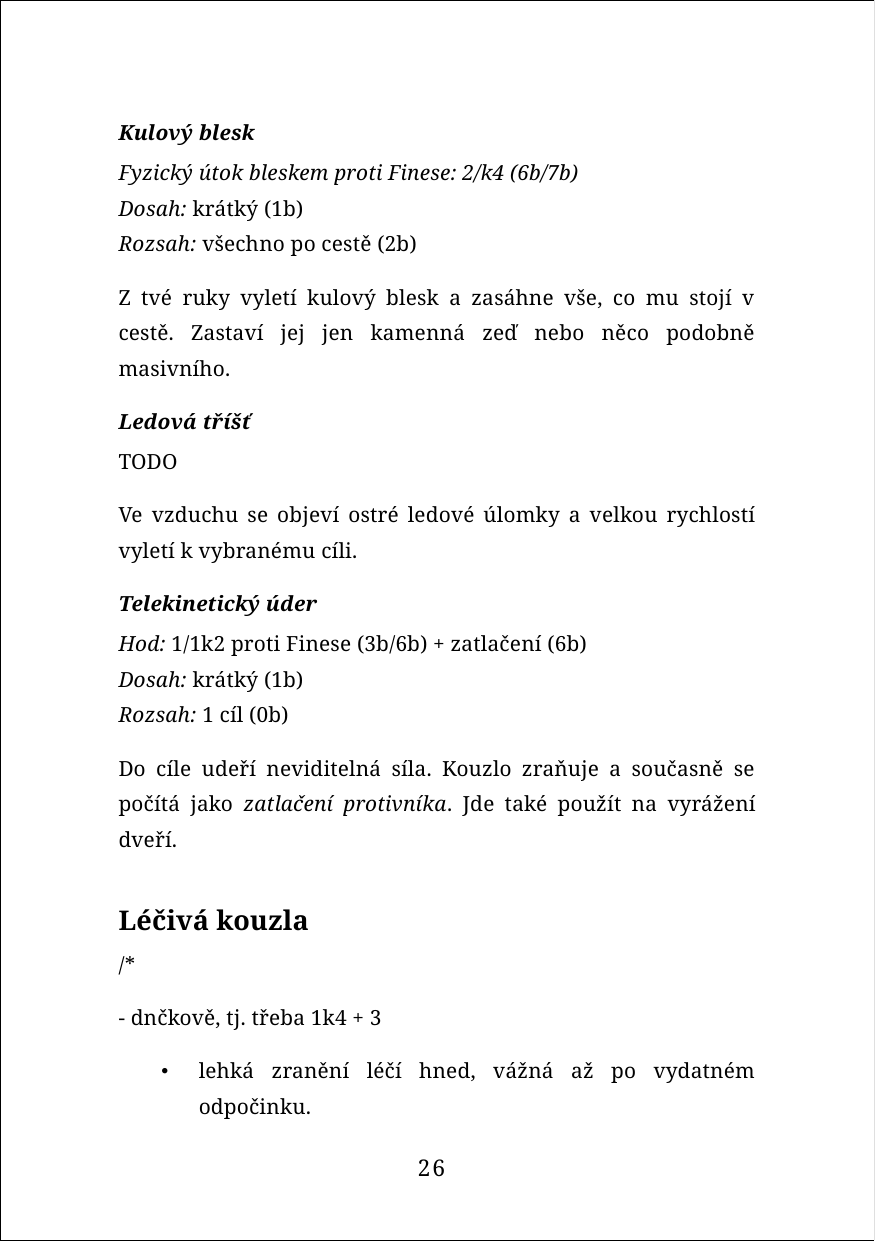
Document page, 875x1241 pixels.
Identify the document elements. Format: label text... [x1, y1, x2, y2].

text Fyzický útok bleskem proti Finese: 2/k4 (6b/7b) Dosah: krátký (1b) Rozsah: všechno po cestě (2b) [118, 158, 756, 258]
subtitle Kulový blesk [118, 118, 756, 147]
list lehká zranění léčí hned, vážná až po vydatném odpočinku. [161, 1057, 756, 1121]
text Hod: 1/1k2 proti Finese (3b/6b) + zatlačení (6b) Dosah: krátký (1b) Rozsah: 1 cíl (0b) [118, 629, 756, 729]
subtitle Léčivá kouzla [118, 902, 756, 938]
text Ve vzduchu se objeví ostré ledové úlomky a velkou rychlostí vyletí k vybranému cíli. [118, 500, 756, 564]
text - dnčkově, tj. třeba 1k4 + 3 [118, 1003, 756, 1032]
text Z tvé ruky vyletí kulový blesk a zasáhne vše, co mu stojí v cestě. Zastaví jej jen kamenná zeď nebo něco podobně masivního. [118, 283, 756, 382]
text Do cíle udeří neviditelná síla. Kouzlo zraňuje a současně se počítá jako zatlačení protivníka. Jde také použít na vyrážení dveří. [118, 754, 756, 853]
subtitle Ledová tříšť [118, 407, 756, 435]
text TODO [118, 447, 756, 476]
subtitle Telekinetický úder [118, 589, 756, 618]
text /* [118, 950, 756, 979]
